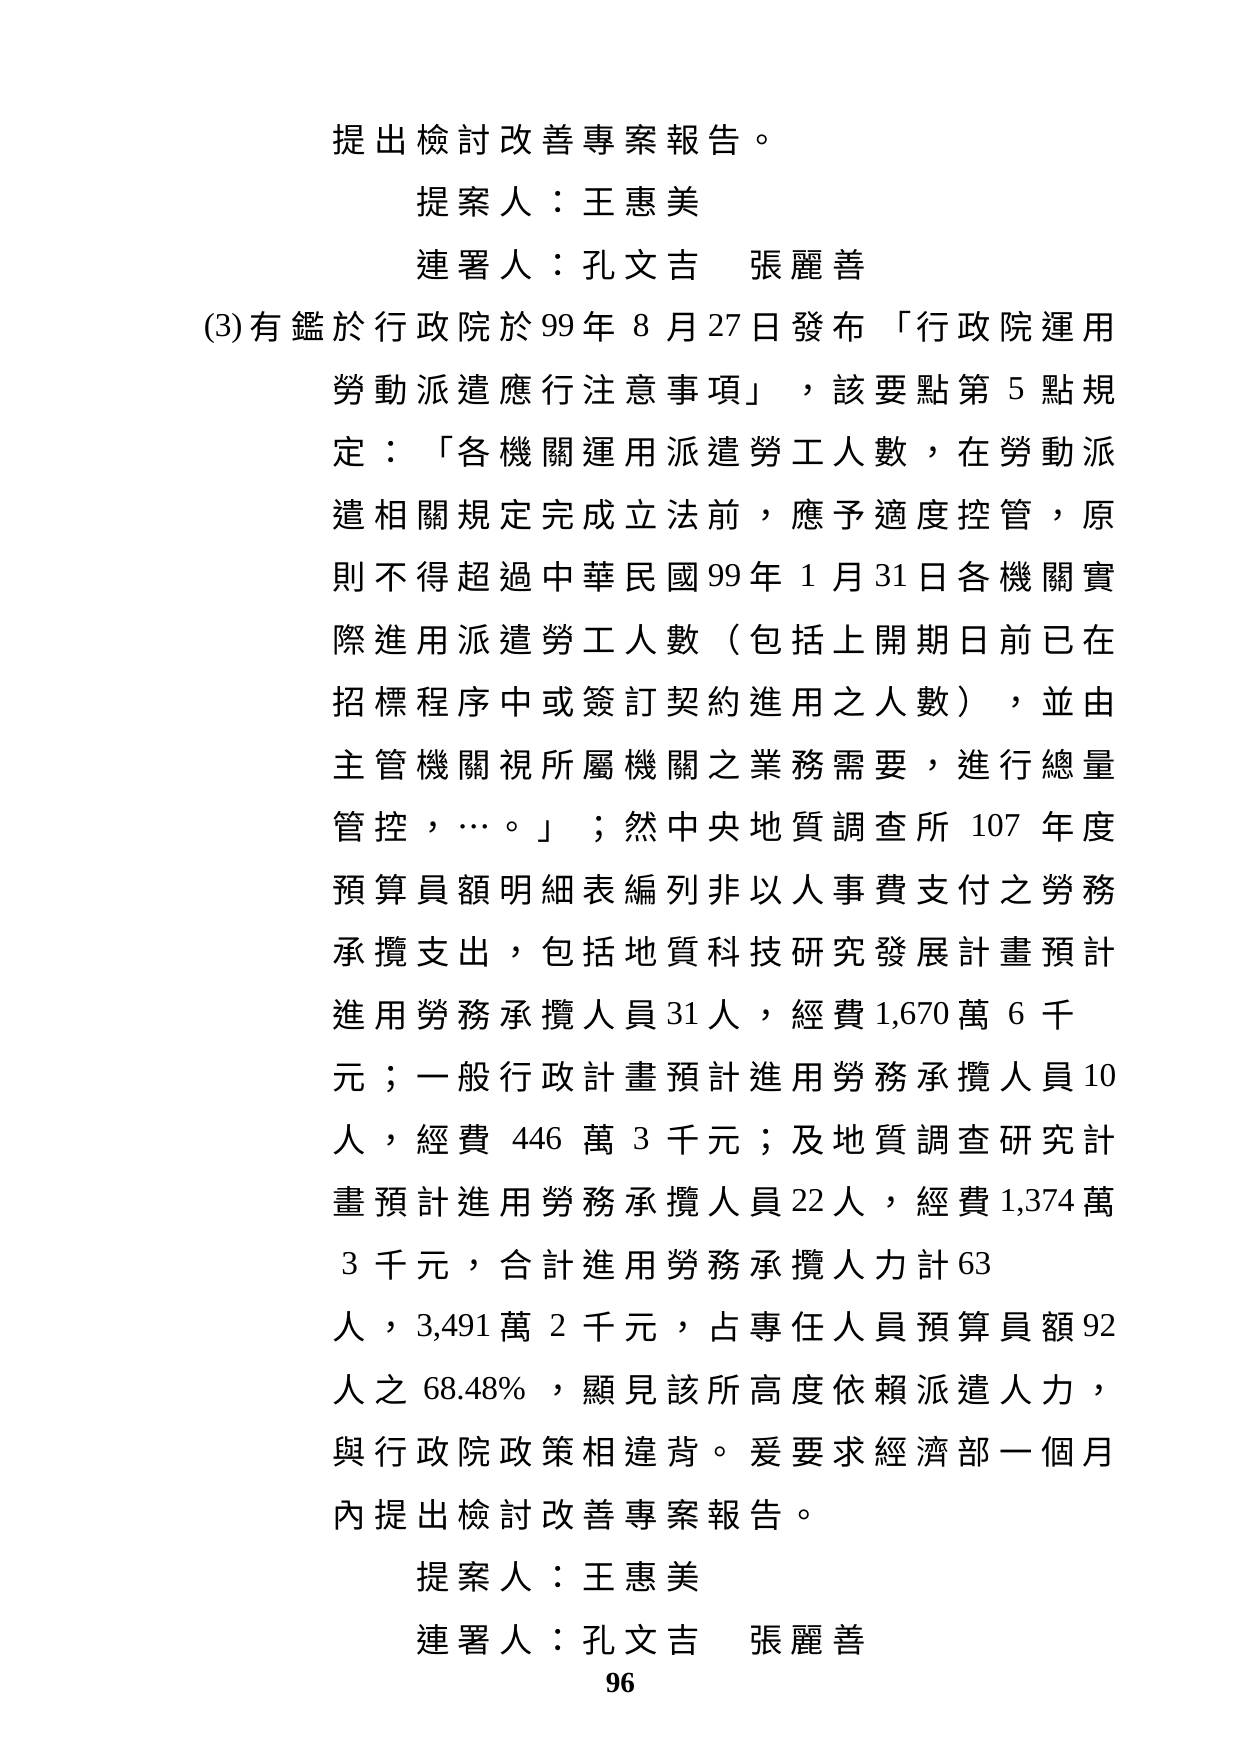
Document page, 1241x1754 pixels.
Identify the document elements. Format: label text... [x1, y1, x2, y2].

list 提出檢討改善專案報告。 [189, 96, 1120, 158]
list 有鑑於行政院於99年8月27日發布「行政院運用勞動派遣應行注意事項」，該要點第5點規定：「各機關運用派遣勞工人數，在勞動派遣相關規定完成立法前，應予適度控管，原則不得超過中華民國99年1月31日各機關實際進用派遣勞工人數（包括上開期日前已在招標程序中或簽訂契約進用之人數），並由主管機關視所屬機關之業務需要，進行總量管控，…。」；然中央地質調查所107年度預算員額明細表編列非以人事費支付之勞務承攬支出，包括地質科技研究發展計畫預計進用勞務承攬人員31人，經費1,670萬6千元；一般行政計畫預計進用勞務承攬人員10人，經費446萬3千元；及地質調查研究計畫預計進用勞務承攬人員22人，經費1,374萬3千元，合計進用勞務承攬人力計63人，3,491萬2千元，占專任人員預算員額92人之68.48%，顯見該所高度依賴派遣人力，與行政院政策相違背。爰要求經濟部一個月內提出檢討改善專案報告。 [189, 283, 1120, 1533]
text 提案人：王惠美 [394, 1533, 1016, 1596]
text 提案人：王惠美 [394, 158, 1016, 221]
text 連署人：孔文吉 張麗善 [394, 221, 1016, 283]
text 連署人：孔文吉 張麗善 [394, 1596, 1016, 1658]
